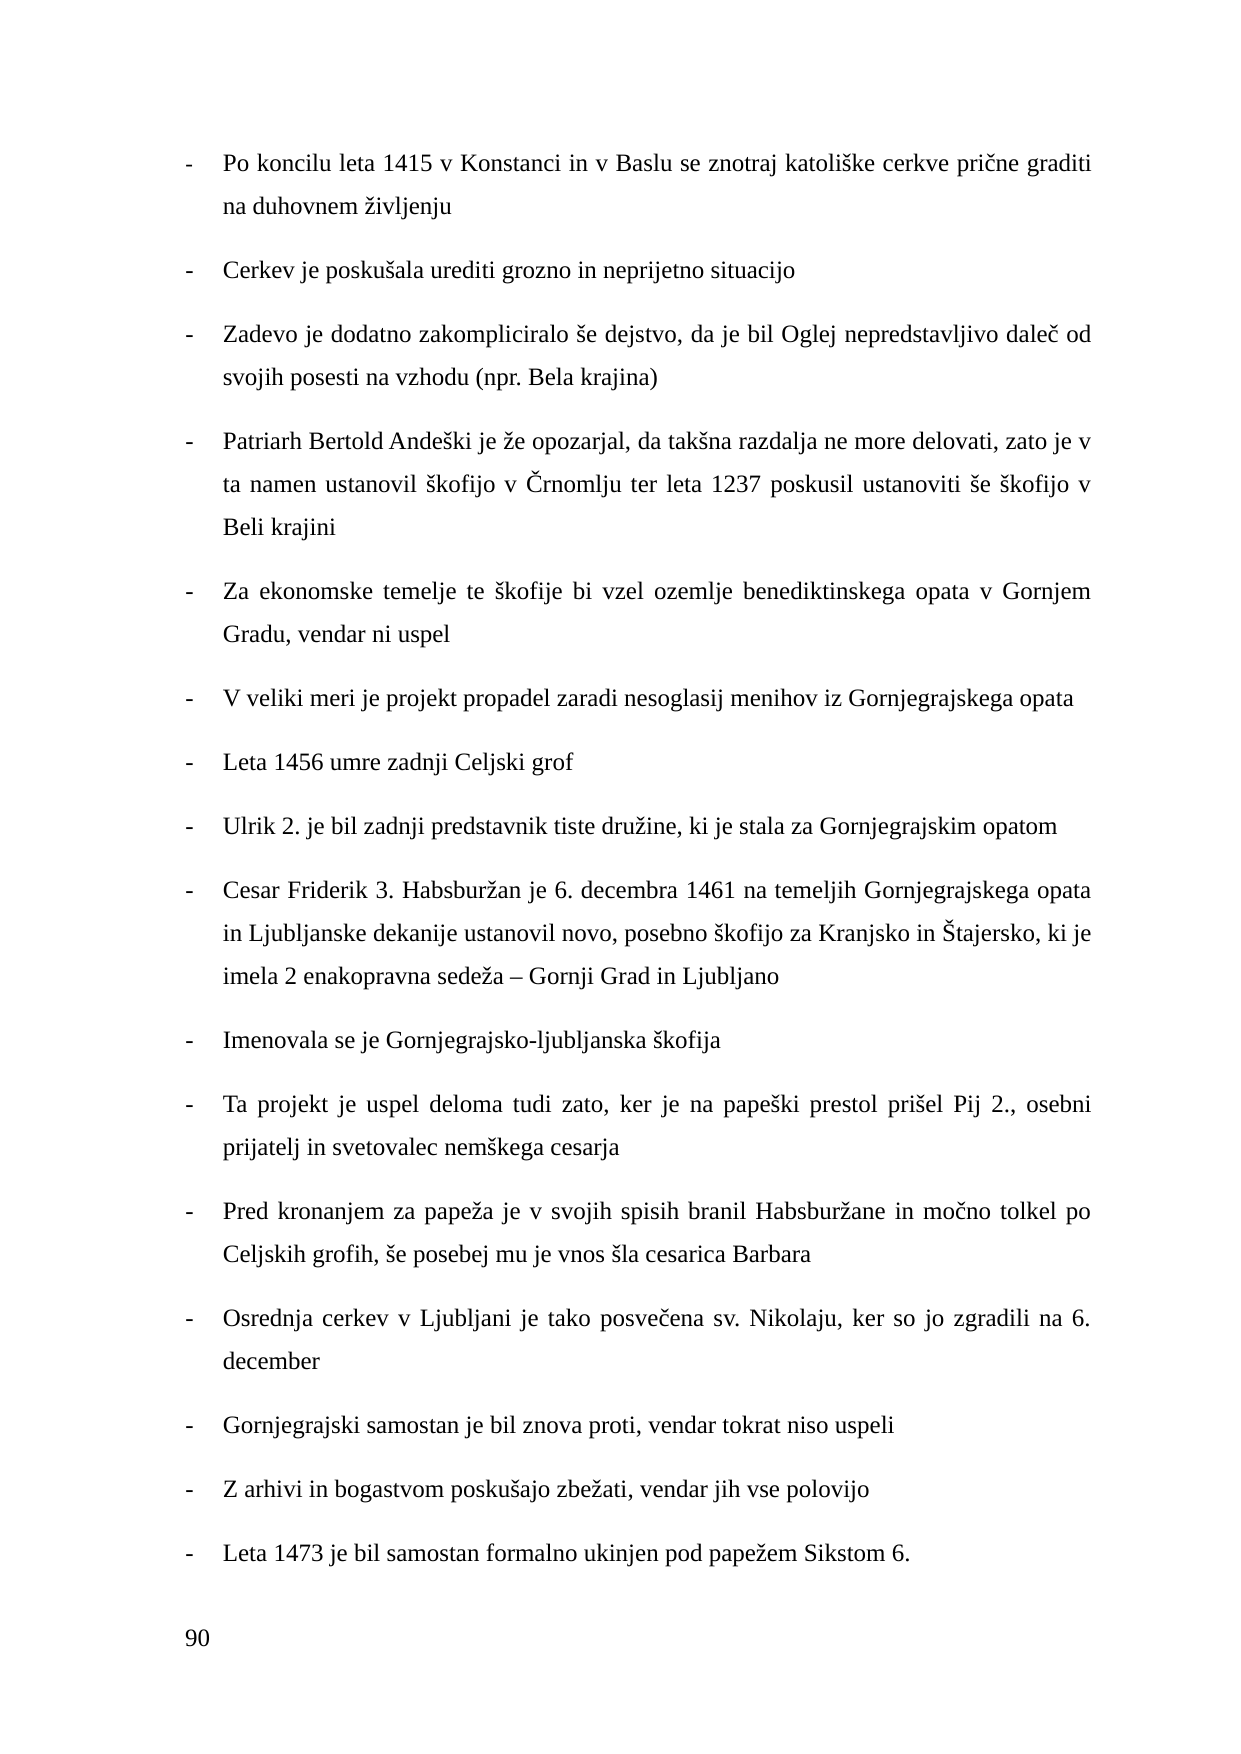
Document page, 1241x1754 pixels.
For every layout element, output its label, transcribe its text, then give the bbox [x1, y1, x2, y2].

list Po koncilu leta 1415 v Konstanci in v Baslu se znotraj katoliške cerkve prične graditi na duhovnem življenju [185, 148, 1093, 219]
list Imenovala se je Gornjegrajsko-ljubljanska škofija [185, 1025, 1093, 1054]
list Za ekonomske temelje te škofije bi vzel ozemlje benediktinskega opata v Gornjem Gradu, vendar ni uspel [185, 576, 1093, 648]
list V veliki meri je projekt propadel zaradi nesoglasij menihov iz Gornjegrajskega opata [185, 683, 1093, 712]
list Cerkev je poskušala urediti grozno in neprijetno situacijo [185, 255, 1093, 283]
list Cesar Friderik 3. Habsburžan je 6. decembra 1461 na temeljih Gornjegrajskega opata in Ljubljanske dekanije ustanovil novo, posebno škofijo za Kranjsko in Štajersko, ki je imela 2 enakopravna sedeža – Gornji Grad in Ljubljano [185, 875, 1093, 990]
list Leta 1473 je bil samostan formalno ukinjen pod papežem Sikstom 6. [185, 1538, 1093, 1567]
list Patriarh Bertold Andeški je že opozarjal, da takšna razdalja ne more delovati, zato je v ta namen ustanovil škofijo v Črnomlju ter leta 1237 poskusil ustanoviti še škofijo v Beli krajini [185, 426, 1093, 541]
list Leta 1456 umre zadnji Celjski grof [185, 747, 1093, 776]
list Pred kronanjem za papeža je v svojih spisih branil Habsburžane in močno tolkel po Celjskih grofih, še posebej mu je vnos šla cesarica Barbara [185, 1196, 1093, 1268]
list Osrednja cerkev v Ljubljani je tako posvečena sv. Nikolaju, ker so jo zgradili na 6. december [185, 1303, 1093, 1375]
list Ulrik 2. je bil zadnji predstavnik tiste družine, ki je stala za Gornjegrajskim opatom [185, 811, 1093, 840]
list Z arhivi in bogastvom poskušajo zbežati, vendar jih vse polovijo [185, 1474, 1093, 1503]
list Zadevo je dodatno zakompliciralo še dejstvo, da je bil Oglej nepredstavljivo daleč od svojih posesti na vzhodu (npr. Bela krajina) [185, 319, 1093, 391]
list Gornjegrajski samostan je bil znova proti, vendar tokrat niso uspeli [185, 1410, 1093, 1439]
list Ta projekt je uspel deloma tudi zato, ker je na papeški prestol prišel Pij 2., osebni prijatelj in svetovalec nemškega cesarja [185, 1089, 1093, 1161]
